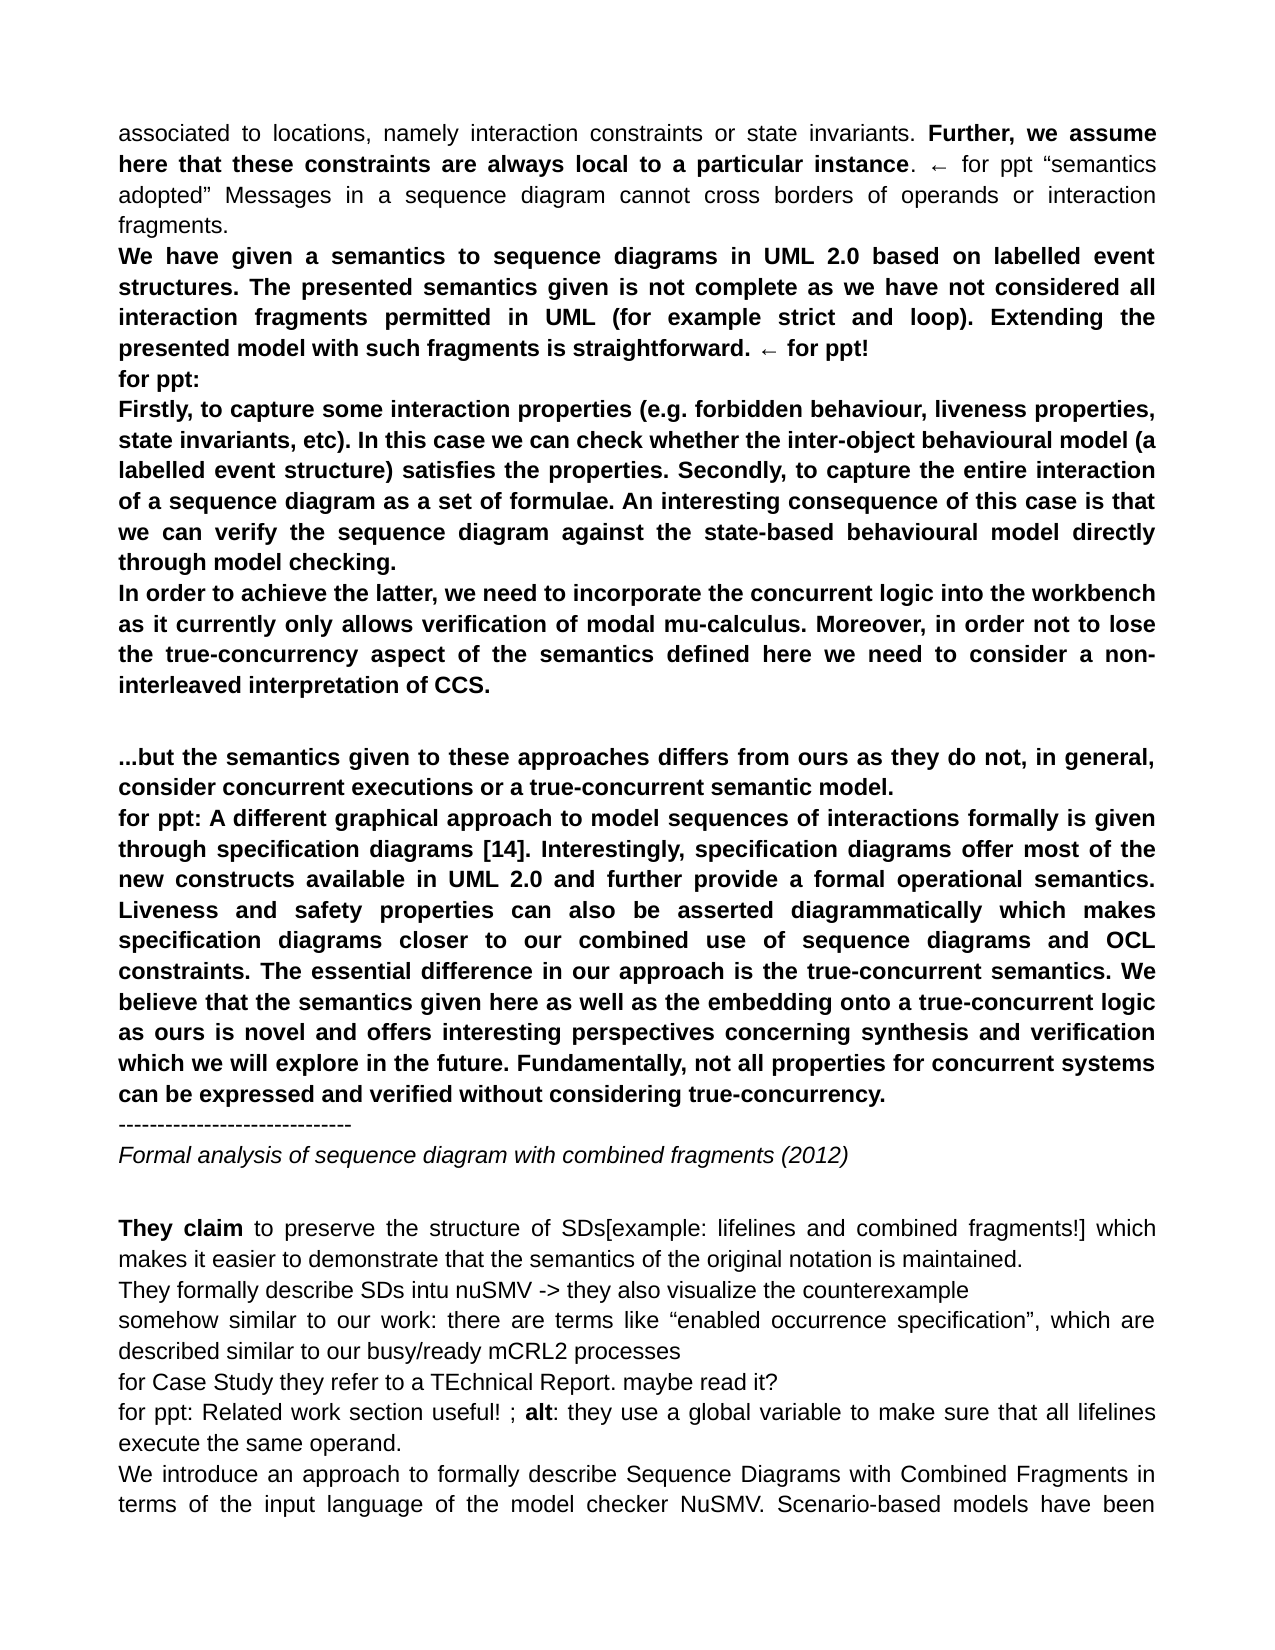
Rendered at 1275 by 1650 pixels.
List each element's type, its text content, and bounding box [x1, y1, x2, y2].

text for Case Study they refer to a TEchnical Report. maybe read it? [118, 1368, 1157, 1395]
text for ppt: [118, 365, 1157, 392]
text ------------------------------ [118, 1111, 1157, 1137]
text In order to achieve the latter, we need to incorporate the concurrent logic into the workbench as it currently only allows verification of modal mu-calculus. Moreover, in order not to lose the true-concurrency aspect of the semantics defined here we need to consider a non-interleaved interpretation of CCS. [118, 579, 1157, 698]
text They claim to preserve the structure of SDs[example: lifelines and combined fragments!] which makes it easier to demonstrate that the semantics of the original notation is maintained. [118, 1213, 1157, 1272]
text for ppt: A different graphical approach to model sequences of interactions formally is given through specification diagrams [14]. Interestingly, specification diagrams offer most of the new constructs available in UML 2.0 and further provide a formal operational semantics. Liveness and safety properties can also be asserted diagrammatically which makes specification diagrams closer to our combined use of sequence diagrams and OCL constraints. The essential difference in our approach is the true-concurrent semantics. We believe that the semantics given here as well as the embedding onto a true-concurrent logic as ours is novel and offers interesting perspectives concerning synthesis and verification which we will explore in the future. Fundamentally, not all properties for concurrent systems can be expressed and verified without considering true-concurrency. [118, 804, 1157, 1107]
text Formal analysis of sequence diagram with combined fragments (2012) [118, 1141, 1157, 1168]
text associated to locations, namely interaction constraints or state invariants. Further, we assume here that these constraints are always local to a particular instance. ← for ppt “semantics adopted” Messages in a sequence diagram cannot cross borders of operands or interaction fragments. [118, 118, 1157, 239]
text They formally describe SDs intu nuSMV -> they also visualize the counterexample [118, 1276, 1157, 1303]
text somehow similar to our work: there are terms like “enabled occurrence specification”, which are described similar to our busy/ready mCRL2 processes [118, 1307, 1157, 1364]
text ...but the semantics given to these approaches differs from ours as they do not, in general, consider concurrent executions or a true-concurrent semantic model. [118, 743, 1157, 801]
text for ppt: Related work section useful! ; alt: they use a global variable to make sure that all lifelines execute the same operand. [118, 1399, 1157, 1456]
text Firstly, to capture some interaction properties (e.g. forbidden behaviour, liveness properties, state invariants, etc). In this case we can check whether the inter-object behavioural model (a labelled event structure) satisfies the properties. Secondly, to capture the entire interaction of a sequence diagram as a set of formulae. An interesting consequence of this case is that we can verify the sequence diagram against the state-based behavioural model directly through model checking. [118, 396, 1157, 576]
text We introduce an approach to formally describe Sequence Diagrams with Combined Fragments in terms of the input language of the model checker NuSMV. Scenario-based models have been [118, 1460, 1157, 1517]
text We have given a semantics to sequence diagrams in UML 2.0 based on labelled event structures. The presented semantics given is not complete as we have not considered all interaction fragments permitted in UML (for example strict and loop). Extending the presented model with such fragments is straightforward. ← for ppt! [118, 242, 1157, 361]
